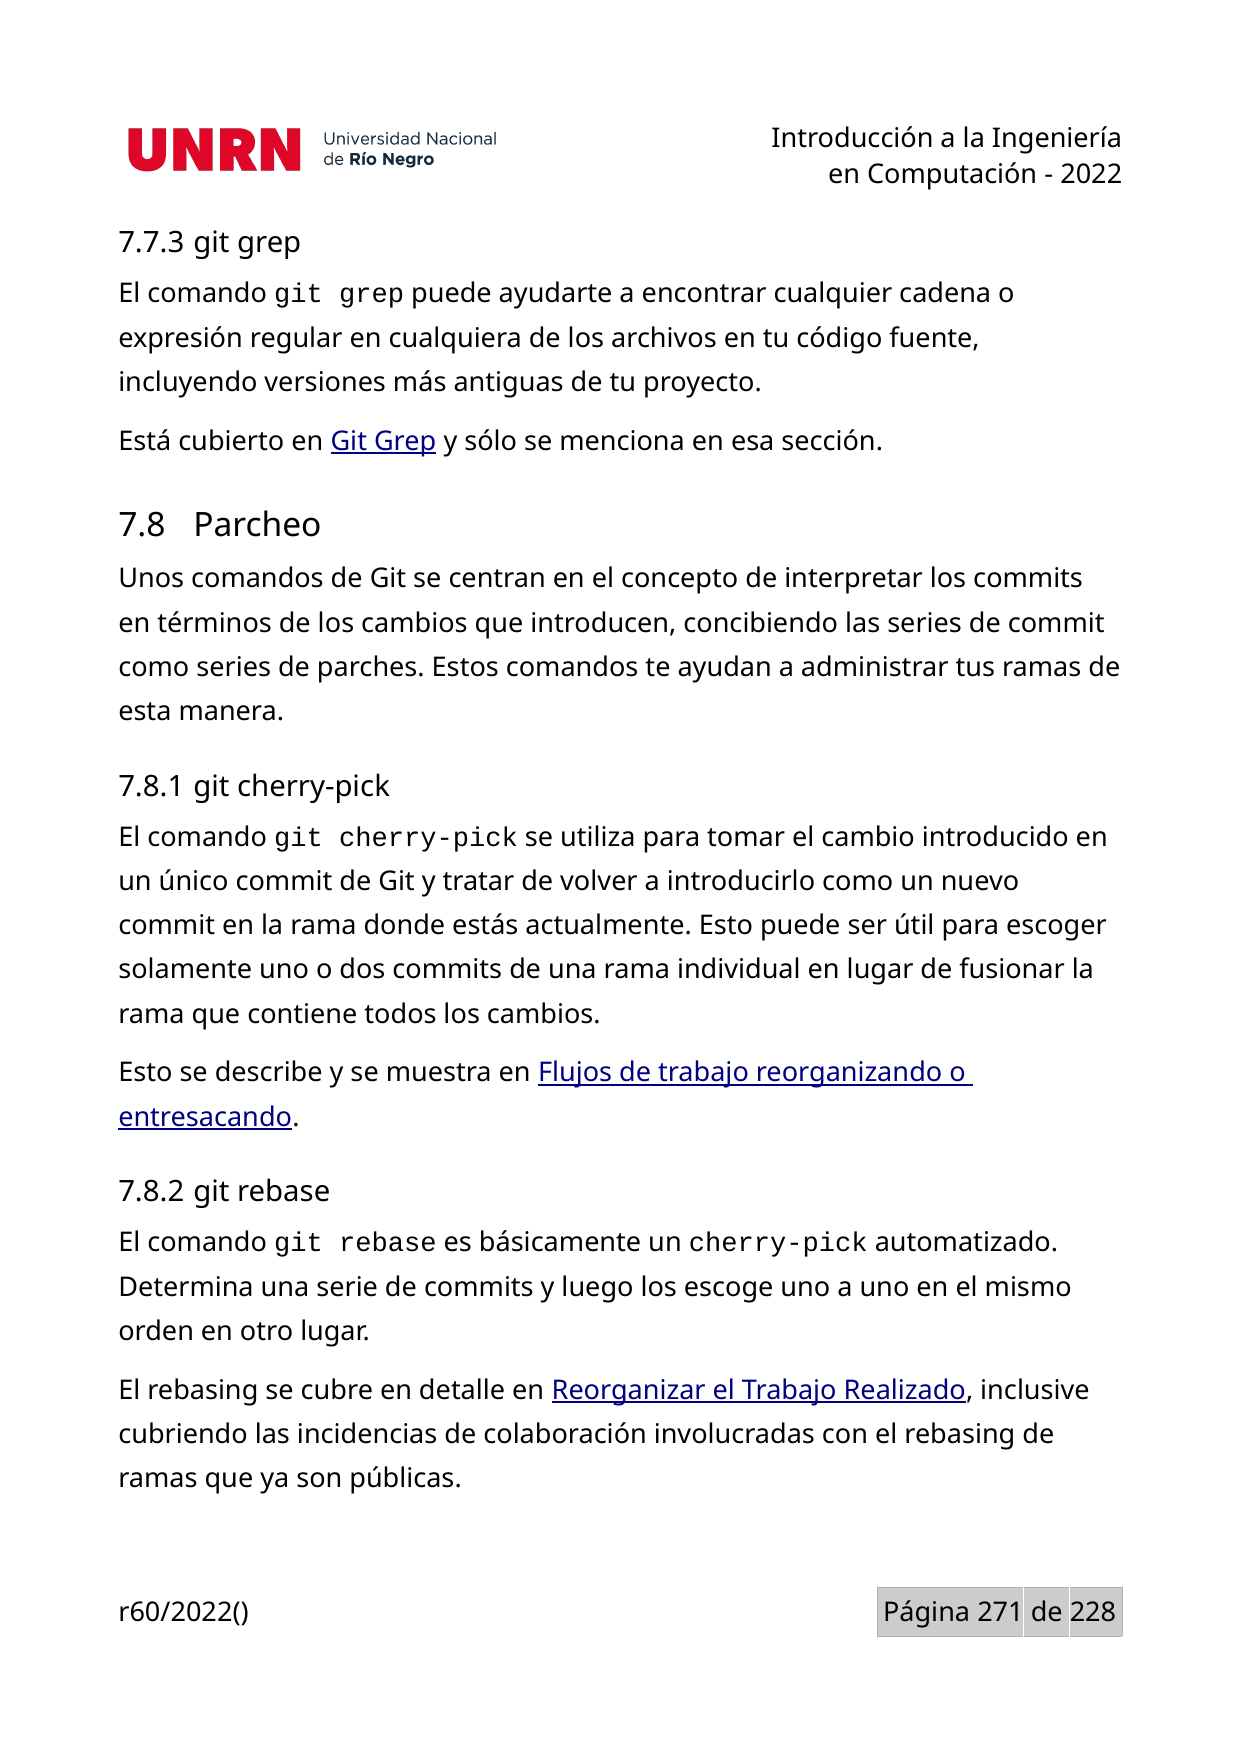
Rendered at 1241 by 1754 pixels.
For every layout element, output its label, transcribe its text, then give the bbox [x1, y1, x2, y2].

text Está cubierto en Git Grep y sólo se menciona en esa sección. [118, 421, 1122, 458]
text El comando git cherry-pick se utiliza para tomar el cambio introducido en un único commit de Git y tratar de volver a introducirlo como un nuevo commit en la rama donde estás actualmente. Esto puede ser útil para escoger solamente uno o dos commits de una rama individual en lugar de fusionar la rama que contiene todos los cambios. [118, 817, 1122, 1031]
picture [118, 118, 505, 180]
subtitle Parcheo [118, 501, 1122, 546]
text Esto se describe y se muestra en Flujos de trabajo reorganizando o entresacando. [118, 1053, 1122, 1134]
text Unos comandos de Git se centran en el concepto de interpretar los commits en términos de los cambios que introducen, concibiendo las series de commit como series de parches. Estos comandos te ayudan a administrar tus ramas de esta manera. [118, 559, 1122, 728]
text El comando git grep puede ayudarte a encontrar cualquier cadena o expresión regular en cualquiera de los archivos en tu código fuente, incluyendo versiones más antiguas de tu proyecto. [118, 274, 1122, 399]
text El rebasing se cubre en detalle en Reorganizar el Trabajo Realizado, inclusive cubriendo las incidencias de colaboración involucradas con el rebasing de ramas que ya son públicas. [118, 1370, 1122, 1495]
subtitle git rebase [118, 1170, 1122, 1210]
text El comando git rebase es básicamente un cherry-pick automatizado. Determina una serie de commits y luego los escoge uno a uno en el mismo orden en otro lugar. [118, 1223, 1122, 1348]
subtitle git grep [118, 221, 1122, 261]
subtitle git cherry-pick [118, 765, 1122, 805]
